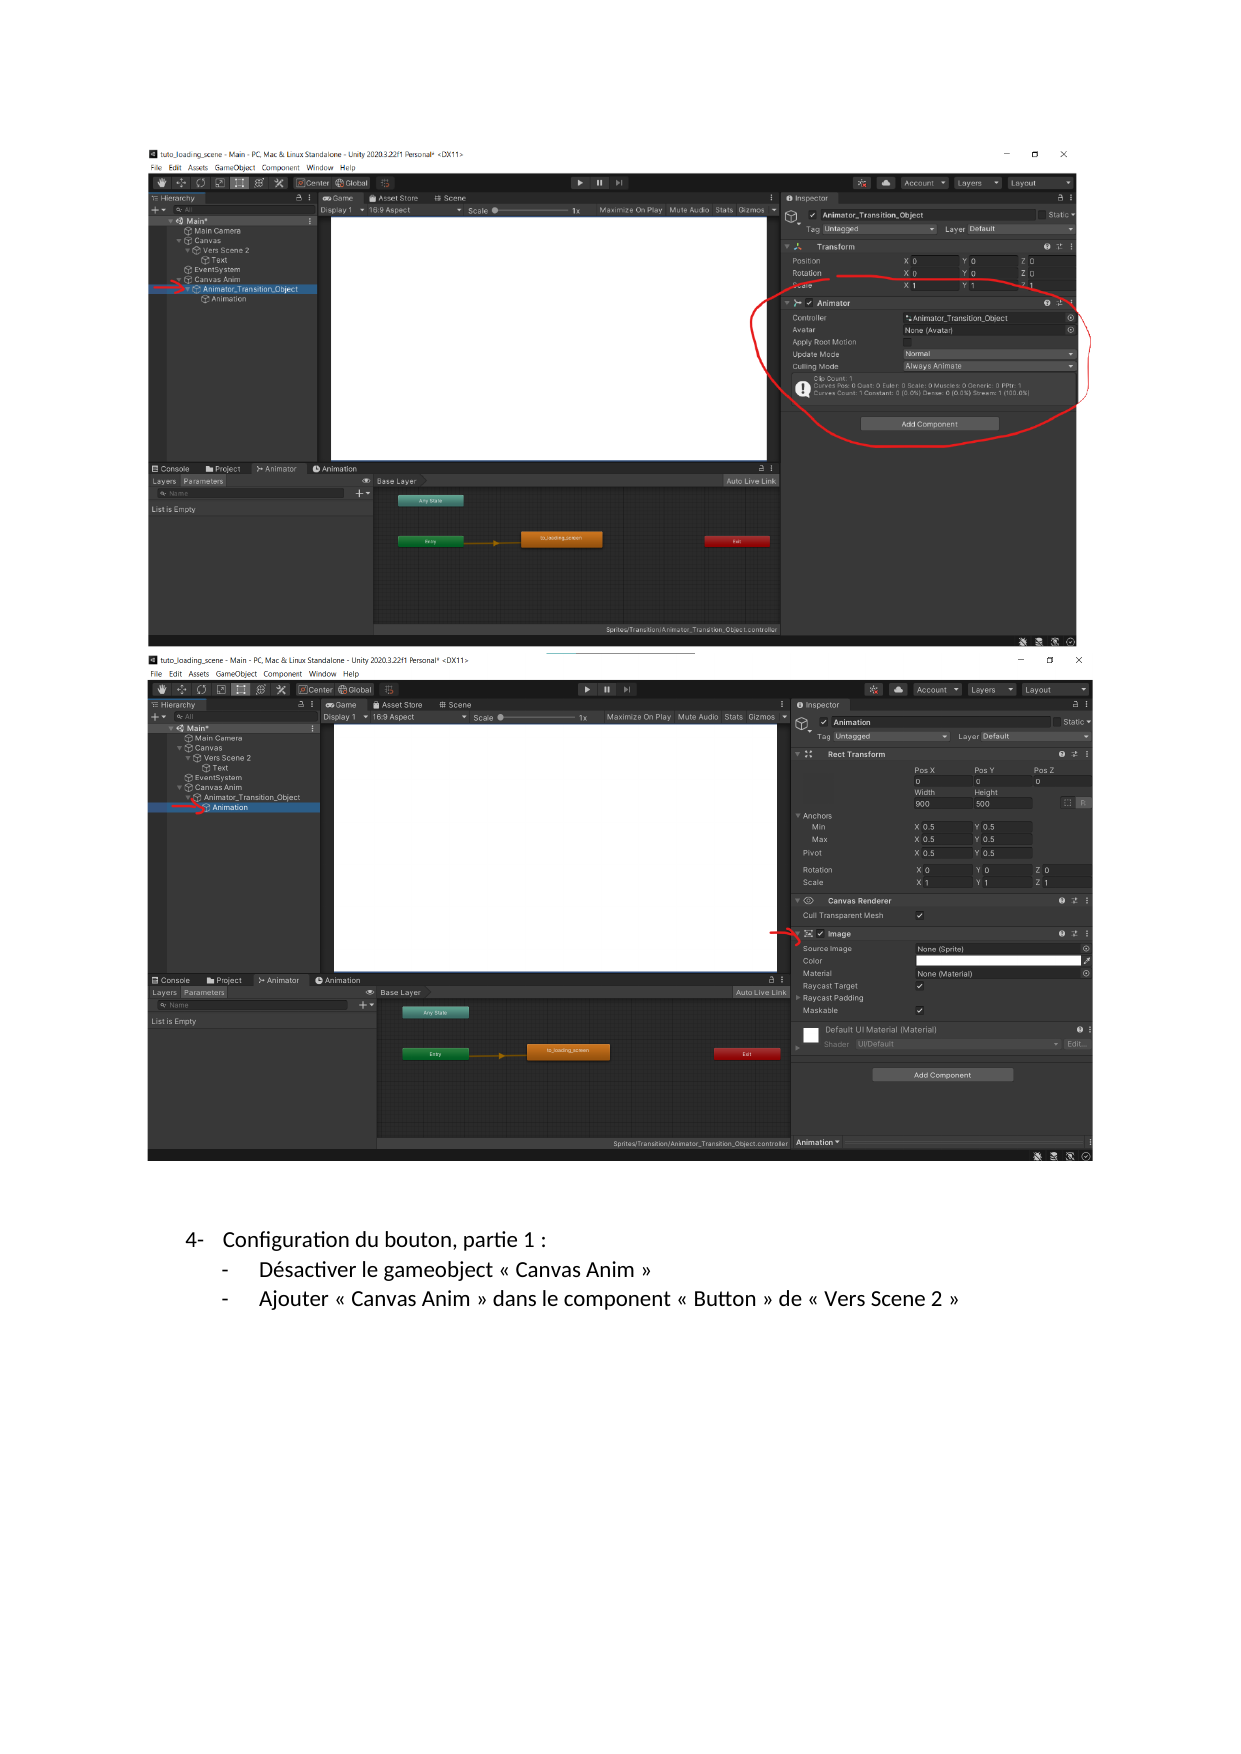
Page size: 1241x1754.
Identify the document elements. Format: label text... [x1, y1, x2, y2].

list Configuration du bouton, partie 1 : [185, 1225, 1093, 1253]
list Désactiver le gameobject « Canvas Anim » [221, 1255, 1093, 1283]
list Ajouter « Canvas Anim » dans le component « Button » de « Vers Scene 2 » [221, 1284, 1093, 1312]
